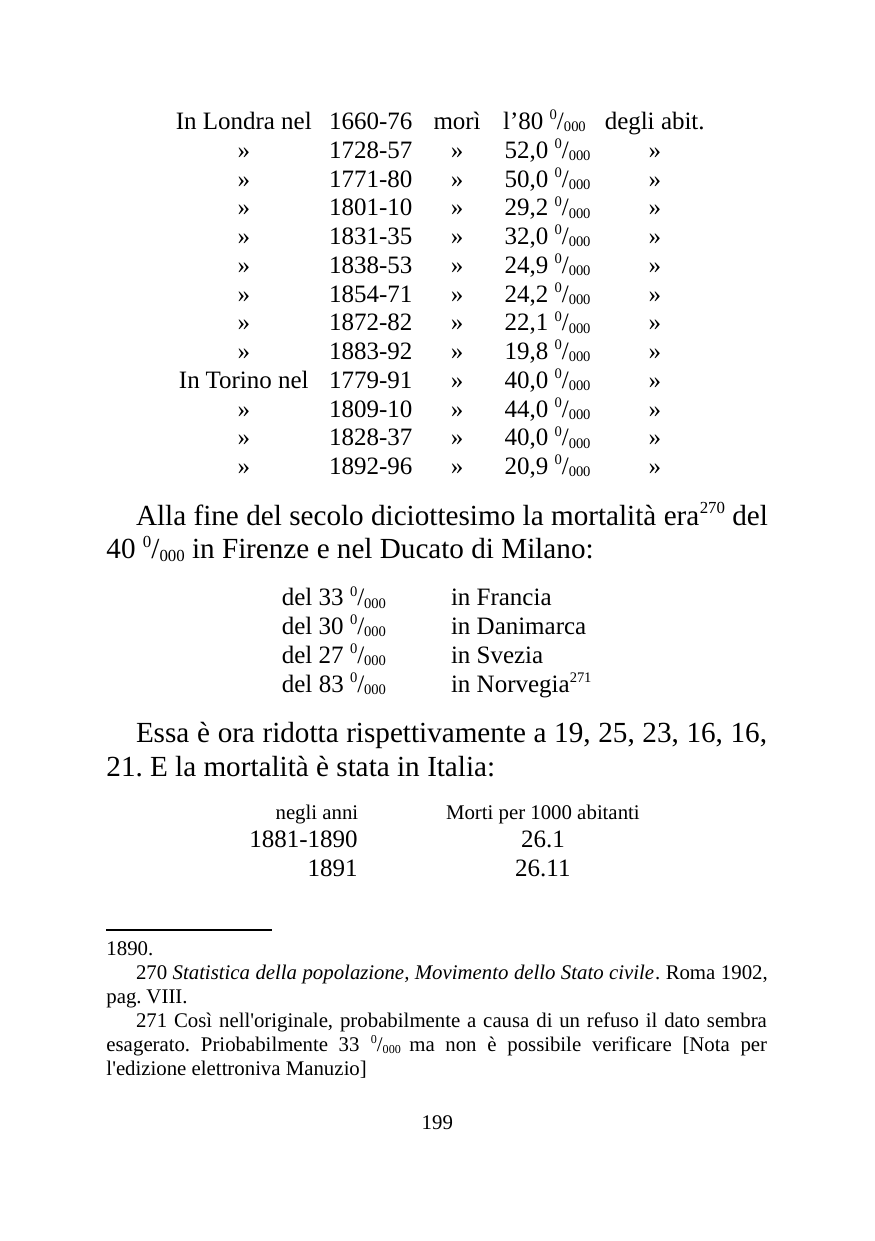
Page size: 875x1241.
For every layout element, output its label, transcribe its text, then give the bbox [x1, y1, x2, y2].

table_cell » [167, 135, 320, 164]
table_cell » [421, 135, 493, 164]
table_cell » [602, 423, 707, 451]
table_cell In Torino nel [167, 365, 320, 394]
table_cell » [421, 193, 493, 221]
table_cell 1891 [211, 853, 422, 882]
table_cell 1892-96 [320, 451, 421, 480]
table_cell in Norvegia [421, 669, 622, 697]
table_cell in Svezia [421, 640, 622, 669]
table_cell 1838-53 [320, 250, 421, 279]
table_header In Londra nel [167, 106, 320, 135]
table_cell » [421, 279, 493, 307]
table_cell 24,9 0/000 [493, 250, 602, 279]
table_cell del 27 0/000 [252, 640, 421, 669]
table_cell 1831-35 [320, 221, 421, 250]
table_cell » [167, 279, 320, 307]
table_cell 1771-80 [320, 164, 421, 192]
table_cell » [167, 193, 320, 221]
table_cell » [421, 336, 493, 365]
text 1890. [106, 936, 768, 960]
table_cell 1828-37 [320, 423, 421, 451]
table_cell 1809-10 [320, 394, 421, 422]
table_cell » [167, 336, 320, 365]
table_cell 40,0 0/000 [493, 365, 602, 394]
table_cell 52,0 0/000 [493, 135, 602, 164]
table_cell » [602, 135, 707, 164]
table_cell 26,1 [422, 824, 663, 853]
table_cell » [167, 250, 320, 279]
table_cell » [167, 221, 320, 250]
table_cell 1854-71 [320, 279, 421, 307]
table_cell 19,8 0/000 [493, 336, 602, 365]
table_cell 20,9 0/000 [493, 451, 602, 480]
table_cell » [602, 308, 707, 336]
table_cell » [167, 423, 320, 451]
table_cell 26,11 [422, 853, 663, 882]
table_cell 1779-91 [320, 365, 421, 394]
table_cell » [602, 336, 707, 365]
table_cell 24,2 0/000 [493, 279, 602, 307]
table_header Morti per 1000 abitanti [422, 800, 663, 824]
table_header l’80 0/000 [493, 106, 602, 135]
table_cell in Danimarca [421, 611, 622, 640]
table_header degli abit. [602, 106, 707, 135]
table_cell 32,0 0/000 [493, 221, 602, 250]
table_cell 40,0 0/000 [493, 423, 602, 451]
table_cell » [167, 164, 320, 192]
table_cell 1728-57 [320, 135, 421, 164]
table_cell » [602, 221, 707, 250]
table_cell » [167, 451, 320, 480]
table_cell » [602, 394, 707, 422]
table_cell » [167, 394, 320, 422]
table_cell del 30 0/000 [252, 611, 421, 640]
text Essa è ora ridotta rispettivamente a 19, 25, 23, 16, 16, 21. E la mortalità è stata in Italia: [106, 715, 768, 782]
table_cell del 83 0/000 [252, 669, 421, 697]
table_cell » [602, 365, 707, 394]
table_cell » [421, 365, 493, 394]
table_header 1660-76 [320, 106, 421, 135]
table_cell » [421, 164, 493, 192]
table_cell 1881-1890 [211, 824, 422, 853]
table_header negli anni [211, 800, 422, 824]
table_header del 33 0/000 [252, 583, 421, 611]
table_cell 50,0 0/000 [493, 164, 602, 192]
table_cell » [602, 451, 707, 480]
table_cell » [602, 279, 707, 307]
table_cell 29,2 0/000 [493, 193, 602, 221]
table_header in Francia [421, 583, 622, 611]
table_cell » [421, 451, 493, 480]
table_cell » [421, 221, 493, 250]
table_cell » [421, 308, 493, 336]
table_header morì [421, 106, 493, 135]
table_cell 22,1 0/000 [493, 308, 602, 336]
table_cell » [421, 423, 493, 451]
text Alla fine del secolo diciottesimo la mortalità era del 40 0/000 in Firenze e nel Ducato di Milano: [106, 498, 768, 565]
table_cell 1872-82 [320, 308, 421, 336]
table_cell » [602, 164, 707, 192]
table_cell » [421, 394, 493, 422]
table_cell » [167, 308, 320, 336]
text Statistica della popolazione, Movimento dello Stato civile. Roma 1902, pag. VIII. [106, 960, 768, 1008]
table_cell 1801-10 [320, 193, 421, 221]
table_cell 44,0 0/000 [493, 394, 602, 422]
table_cell » [421, 250, 493, 279]
table_cell » [602, 193, 707, 221]
table_cell 1883-92 [320, 336, 421, 365]
table_cell » [602, 250, 707, 279]
